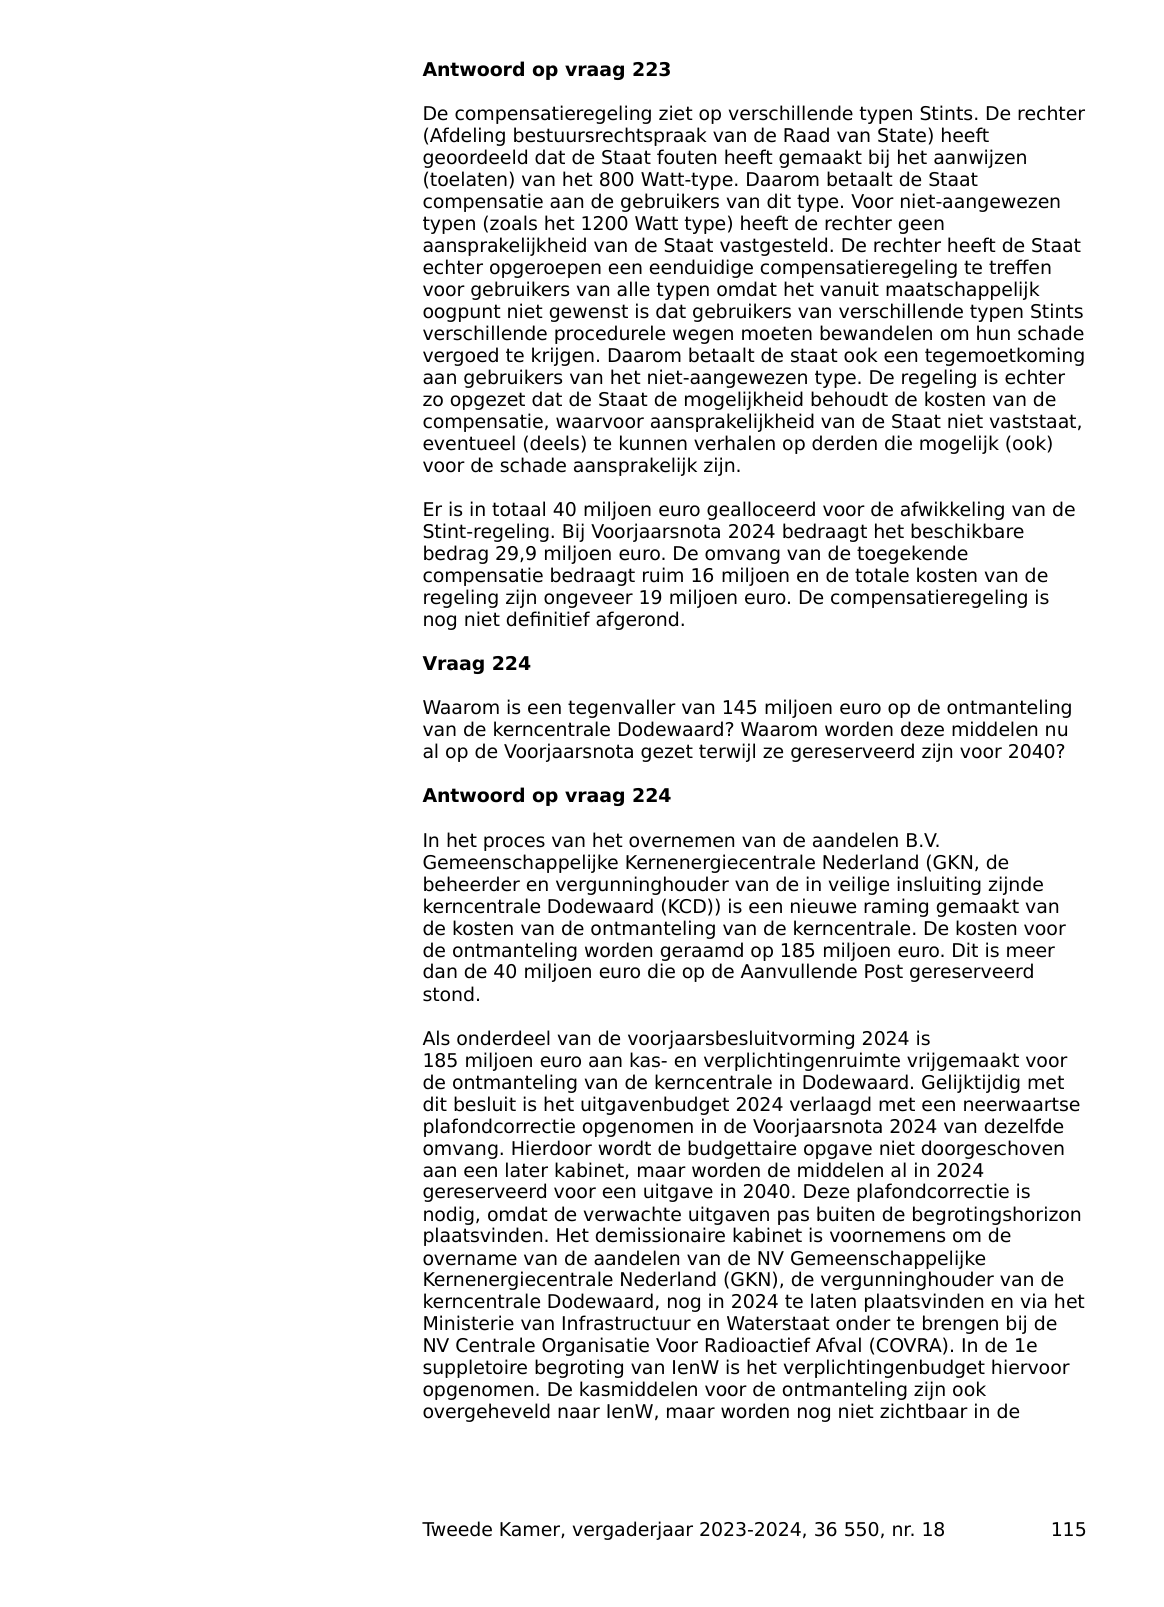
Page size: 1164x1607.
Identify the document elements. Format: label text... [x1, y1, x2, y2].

text Als onderdeel van de voorjaarsbesluitvorming 2024 is 185 miljoen euro aan kas- en verplichtingenruimte vrijgemaakt voor de ontmanteling van de kerncentrale in Dodewaard. Gelijktijdig met dit besluit is het uitgavenbudget 2024 verlaagd met een neerwaartse plafondcorrectie opgenomen in de Voorjaarsnota 2024 van dezelfde omvang. Hierdoor wordt de budgettaire opgave niet doorgeschoven aan een later kabinet, maar worden de middelen al in 2024 gereserveerd voor een uitgave in 2040. Deze plafondcorrectie is nodig, omdat de verwachte uitgaven pas buiten de begrotingshorizon plaatsvinden. Het demissionaire kabinet is voornemens om de overname van de aandelen van de NV Gemeenschappelijke Kernenergiecentrale Nederland (GKN), de vergunninghouder van de kerncentrale Dodewaard, nog in 2024 te laten plaatsvinden en via het Ministerie van Infrastructuur en Waterstaat onder te brengen bij de NV Centrale Organisatie Voor Radioactief Afval (COVRA). In de 1e suppletoire begroting van IenW is het verplichtingenbudget hiervoor opgenomen. De kasmiddelen voor de ontmanteling zijn ook overgeheveld naar IenW, maar worden nog niet zichtbaar in de [422, 1028, 1087, 1423]
subtitle Vraag 224 [422, 653, 1087, 675]
subtitle Antwoord op vraag 224 [422, 785, 1087, 807]
text Waarom is een tegenvaller van 145 miljoen euro op de ontmanteling van de kerncentrale Dodewaard? Waarom worden deze middelen nu al op de Voorjaarsnota gezet terwijl ze gereserveerd zijn voor 2040? [422, 697, 1087, 763]
subtitle Antwoord op vraag 223 [422, 59, 1087, 81]
text De compensatieregeling ziet op verschillende typen Stints. De rechter (Afdeling bestuursrechtspraak van de Raad van State) heeft geoordeeld dat de Staat fouten heeft gemaakt bij het aanwijzen (toelaten) van het 800 Watt-type. Daarom betaalt de Staat compensatie aan de gebruikers van dit type. Voor niet-aangewezen typen (zoals het 1200 Watt type) heeft de rechter geen aansprakelijkheid van de Staat vastgesteld. De rechter heeft de Staat echter opgeroepen een eenduidige compensatieregeling te treffen voor gebruikers van alle typen omdat het vanuit maatschappelijk oogpunt niet gewenst is dat gebruikers van verschillende typen Stints verschillende procedurele wegen moeten bewandelen om hun schade vergoed te krijgen. Daarom betaalt de staat ook een tegemoetkoming aan gebruikers van het niet-aangewezen type. De regeling is echter zo opgezet dat de Staat de mogelijkheid behoudt de kosten van de compensatie, waarvoor aansprakelijkheid van de Staat niet vaststaat, eventueel (deels) te kunnen verhalen op derden die mogelijk (ook) voor de schade aansprakelijk zijn. [422, 103, 1087, 477]
text In het proces van het overnemen van de aandelen B.V. Gemeenschappelijke Kernenergiecentrale Nederland (GKN, de beheerder en vergunninghouder van de in veilige insluiting zijnde kerncentrale Dodewaard (KCD)) is een nieuwe raming gemaakt van de kosten van de ontmanteling van de kerncentrale. De kosten voor de ontmanteling worden geraamd op 185 miljoen euro. Dit is meer dan de 40 miljoen euro die op de Aanvullende Post gereserveerd stond. [422, 829, 1087, 1005]
text Er is in totaal 40 miljoen euro gealloceerd voor de afwikkeling van de Stint-regeling. Bij Voorjaarsnota 2024 bedraagt het beschikbare bedrag 29,9 miljoen euro. De omvang van de toegekende compensatie bedraagt ruim 16 miljoen en de totale kosten van de regeling zijn ongeveer 19 miljoen euro. De compensatieregeling is nog niet definitief afgerond. [422, 499, 1087, 631]
